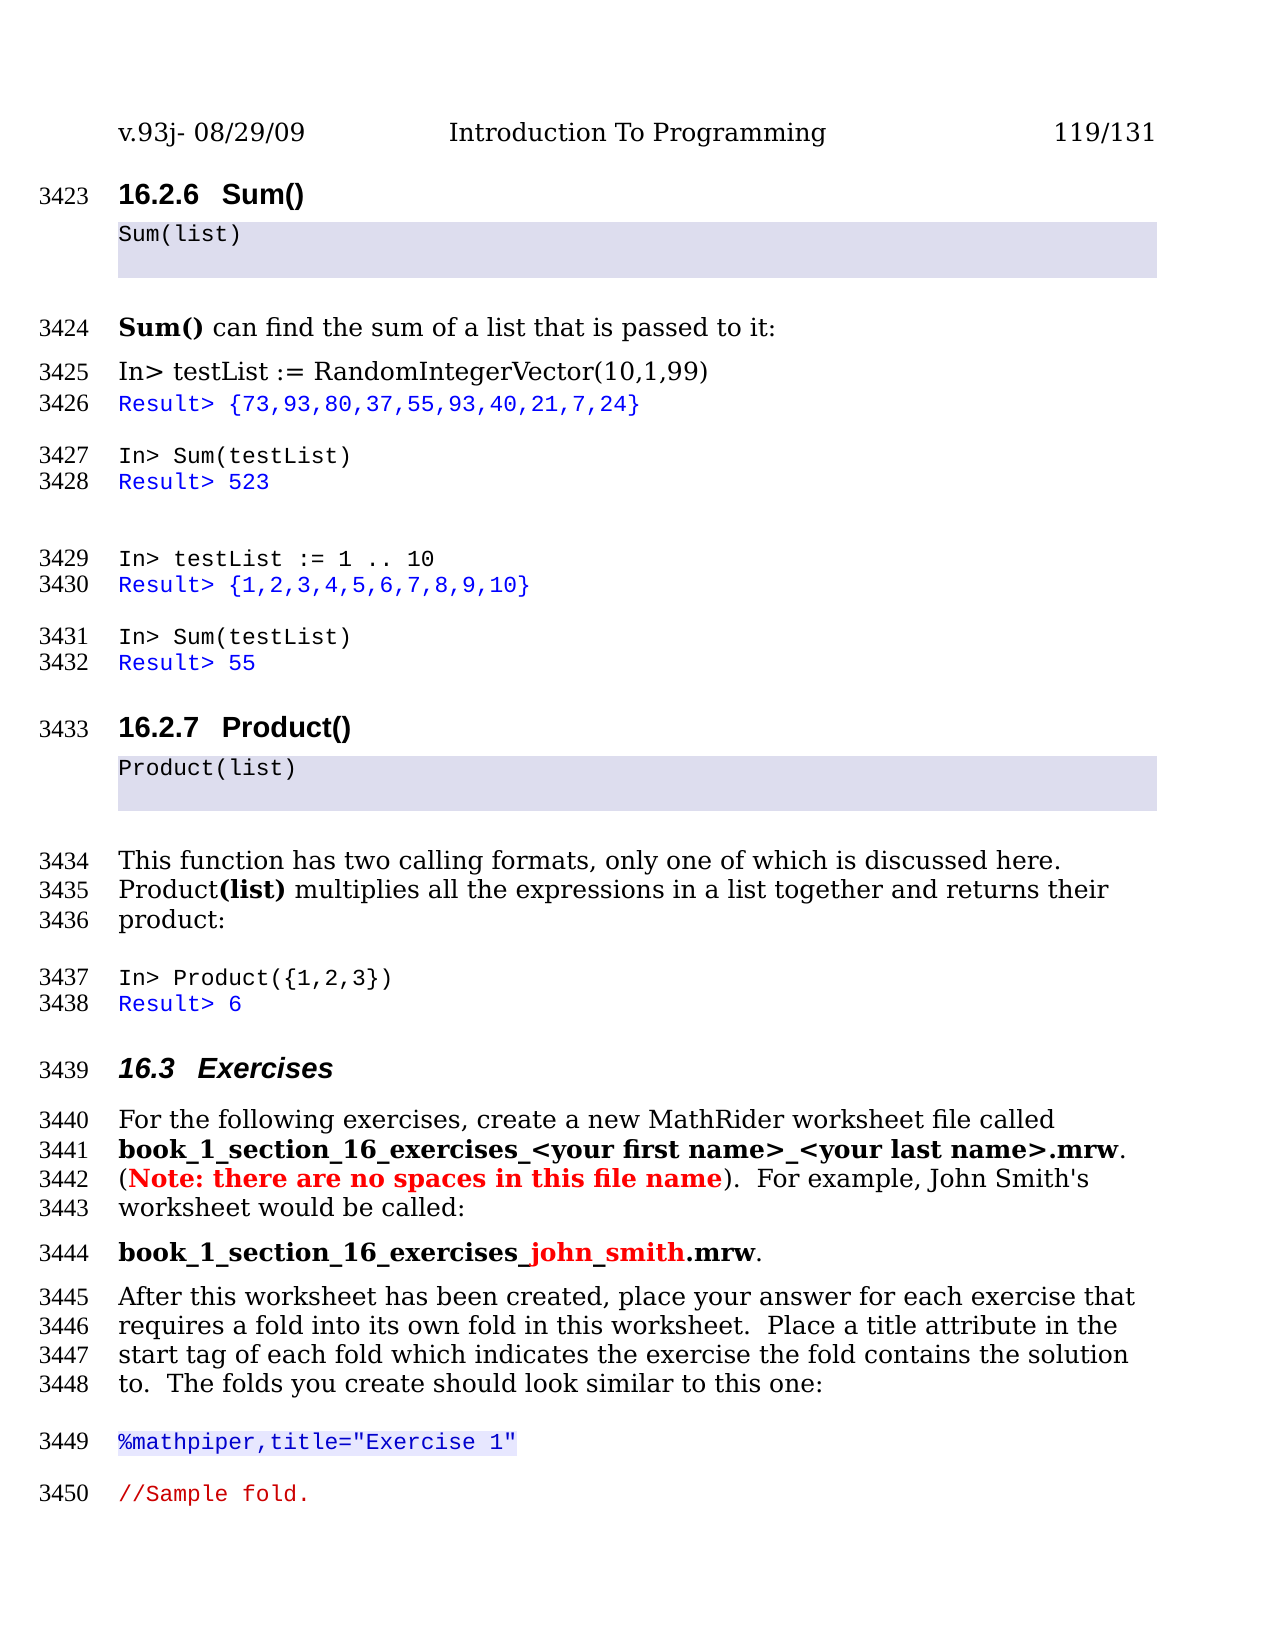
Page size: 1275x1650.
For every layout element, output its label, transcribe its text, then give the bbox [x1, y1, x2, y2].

text book_1_section_16_exercises_john_smith.mrw. [118, 1237, 1157, 1267]
text //Sample fold. [118, 1482, 1157, 1508]
text In> Sum(testList) [118, 626, 1157, 652]
subtitle Exercises [118, 1051, 1157, 1084]
subtitle Product() [118, 711, 1157, 744]
text In> Product({1,2,3}) [118, 966, 1157, 992]
table_header Product(list) [118, 756, 1157, 811]
text Result> 55 [118, 652, 1157, 677]
text Result> 6 [118, 992, 1157, 1018]
text In> Sum(testList) [118, 444, 1157, 470]
subtitle Sum() [118, 177, 1157, 210]
text In> testList := 1 .. 10 [118, 548, 1157, 574]
text Sum() can find the sum of a list that is passed to it: [118, 313, 1157, 342]
text After this worksheet has been created, place your answer for each exercise that requires a fold into its own fold in this worksheet. Place a title attribute in the start tag of each fold which indicates the exercise the fold contains the solution to. The folds you create should look similar to this one: [118, 1282, 1157, 1398]
text Result> {73,93,80,37,55,93,40,21,7,24} [118, 392, 1157, 418]
text In> testList := RandomIntegerVector(10,1,99) [118, 357, 1157, 386]
text Result> {1,2,3,4,5,6,7,8,9,10} [118, 574, 1157, 600]
text Result> 523 [118, 470, 1157, 496]
text %mathpiper,title="Exercise 1" [118, 1431, 1157, 1456]
table_header Sum(list) [118, 222, 1157, 278]
text For the following exercises, create a new MathRider worksheet file called book_1_section_16_exercises_<your first name>_<your last name>.mrw. (Note: there are no spaces in this file name). For example, John Smith's worksheet would be called: [118, 1105, 1157, 1222]
text This function has two calling formats, only one of which is discussed here. Product(list) multiplies all the expressions in a list together and returns their product: [118, 846, 1157, 934]
